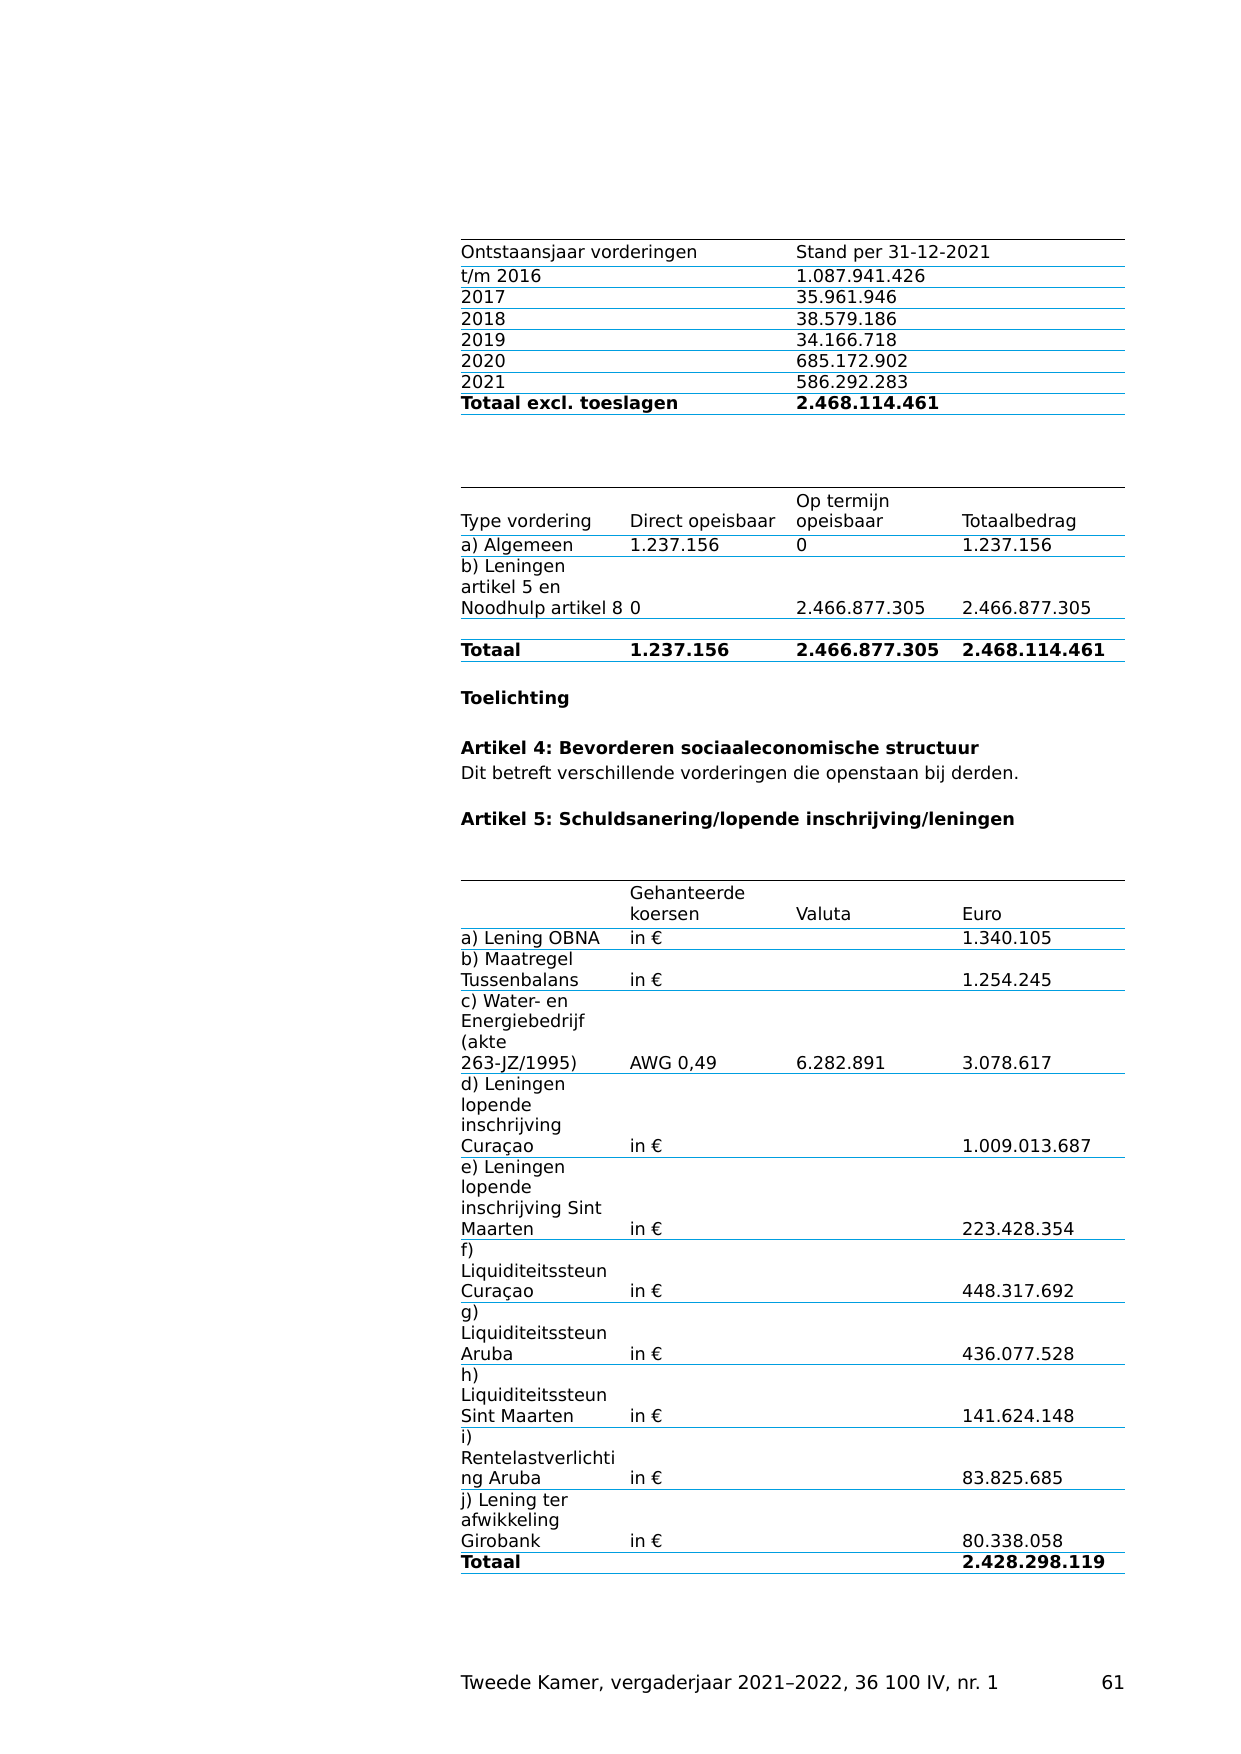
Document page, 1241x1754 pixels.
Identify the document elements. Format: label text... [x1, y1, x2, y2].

table_cell Totaal [461, 640, 627, 661]
table_cell in € [627, 950, 793, 990]
table_cell h) Liquiditeitssteun Sint Maarten [461, 1365, 627, 1427]
table_cell 2017 [461, 288, 793, 308]
table_cell [959, 619, 1125, 639]
table_cell a) Lening OBNA [461, 929, 627, 948]
table_cell 2020 [461, 351, 793, 371]
table_cell f) Liquiditeitssteun Curaçao [461, 1240, 627, 1302]
text Dit betreft verschillende vorderingen die openstaan bij derden. [461, 761, 1125, 784]
table_cell 38.579.186 [793, 309, 1125, 329]
table_cell [793, 1428, 959, 1489]
table_cell [793, 1365, 959, 1427]
table_cell g) Liquiditeitssteun Aruba [461, 1303, 627, 1364]
text Toelichting [461, 686, 1125, 709]
table_cell b) Maatregel Tussenbalans [461, 950, 627, 990]
table_cell 80.338.058 [959, 1490, 1125, 1551]
text Artikel 4: Bevorderen sociaaleconomische structuur [461, 736, 1125, 759]
table_cell 2021 [461, 373, 793, 392]
table_cell Totaal excl. toeslagen [461, 394, 793, 414]
table_cell 2.468.114.461 [959, 640, 1125, 661]
table_cell 685.172.902 [793, 351, 1125, 371]
table_cell Euro [959, 881, 1125, 927]
table_cell 3.078.617 [959, 991, 1125, 1073]
table_cell 1.237.156 [627, 640, 793, 661]
table_cell c) Water- en Energiebedrijf (akte 263-JZ/1995) [461, 991, 627, 1073]
table_cell 448.317.692 [959, 1240, 1125, 1302]
table_cell in € [627, 929, 793, 948]
table_cell t/m 2016 [461, 267, 793, 287]
table_cell 1.340.105 [959, 929, 1125, 948]
table_cell in € [627, 1158, 793, 1239]
table_cell 2.466.877.305 [793, 640, 959, 661]
table_cell 586.292.283 [793, 373, 1125, 392]
table_cell Ontstaansjaar vorderingen [461, 240, 793, 266]
table_cell i) Rentelastverlichting Aruba [461, 1428, 627, 1489]
table_cell [793, 929, 959, 948]
table_cell [627, 1553, 793, 1572]
table_cell [793, 1074, 959, 1156]
table_cell 2019 [461, 330, 793, 350]
table_cell 1.237.156 [959, 536, 1125, 556]
table_cell Direct opeisbaar [627, 488, 793, 535]
table_cell Op termijn opeisbaar [793, 488, 959, 535]
table_cell 0 [627, 557, 793, 618]
table_cell 1.254.245 [959, 950, 1125, 990]
table_header Tabel 21 Overzicht vorderingen naar ontstaansjaar per 31 december 2021 (bedragen in €) [461, 191, 1125, 239]
table_cell Stand per 31-12-2021 [793, 240, 1125, 266]
table_cell 223.428.354 [959, 1158, 1125, 1239]
table_cell 436.077.528 [959, 1303, 1125, 1364]
table_cell Gehanteerde koersen [627, 881, 793, 927]
table_cell in € [627, 1490, 793, 1551]
table_cell Valuta [793, 881, 959, 927]
table_cell j) Lening ter afwikkeling Girobank [461, 1490, 627, 1551]
table_cell 2.468.114.461 [793, 394, 1125, 414]
table_cell 2.428.298.119 [959, 1553, 1125, 1572]
table_cell d) Leningen lopende inschrijving Curaçao [461, 1074, 627, 1156]
table_cell Totaal [461, 1553, 627, 1572]
text Artikel 5: Schuldsanering/lopende inschrijving/leningen [461, 807, 1125, 830]
table_cell 0 [793, 536, 959, 556]
table_cell 34.166.718 [793, 330, 1125, 350]
table_header Tabel 23 Overzicht leningen artikel 5 Schuldsanering/ lopende inschrijving/ leningen per 31 december 2021 (bedragen in €) [461, 832, 1125, 880]
table_cell 6.282.891 [793, 991, 959, 1073]
table_cell in € [627, 1365, 793, 1427]
table_cell [461, 881, 627, 927]
table_cell 2.466.877.305 [793, 557, 959, 618]
table_cell [793, 1158, 959, 1239]
table_cell Type vordering [461, 488, 627, 535]
table_cell in € [627, 1428, 793, 1489]
table_cell [793, 1490, 959, 1551]
table_cell [461, 619, 627, 639]
table_cell [793, 950, 959, 990]
table_cell 1.237.156 [627, 536, 793, 556]
table_cell a) Algemeen [461, 536, 627, 556]
table_cell 141.624.148 [959, 1365, 1125, 1427]
table_cell 2018 [461, 309, 793, 329]
table_cell 83.825.685 [959, 1428, 1125, 1489]
table_cell [627, 619, 793, 639]
table_cell e) Leningen lopende inschrijving Sint Maarten [461, 1158, 627, 1239]
table_cell [793, 619, 959, 639]
table_cell in € [627, 1074, 793, 1156]
table_cell b) Leningen artikel 5 en Noodhulp artikel 8 [461, 557, 627, 618]
table_cell 2.466.877.305 [959, 557, 1125, 618]
table_cell AWG 0,49 [627, 991, 793, 1073]
table_cell in € [627, 1240, 793, 1302]
table_cell 1.009.013.687 [959, 1074, 1125, 1156]
table_cell Totaalbedrag [959, 488, 1125, 535]
table_cell [793, 1303, 959, 1364]
table_cell [793, 1240, 959, 1302]
table_cell in € [627, 1303, 793, 1364]
table_header Tabel 22 Overzicht vorderingen naar de mate van opeisbaarheid per 31 december 2021 (bedragen in €) [461, 439, 1125, 487]
table_cell [793, 1553, 959, 1572]
table_cell 35.961.946 [793, 288, 1125, 308]
table_cell 1.087.941.426 [793, 267, 1125, 287]
